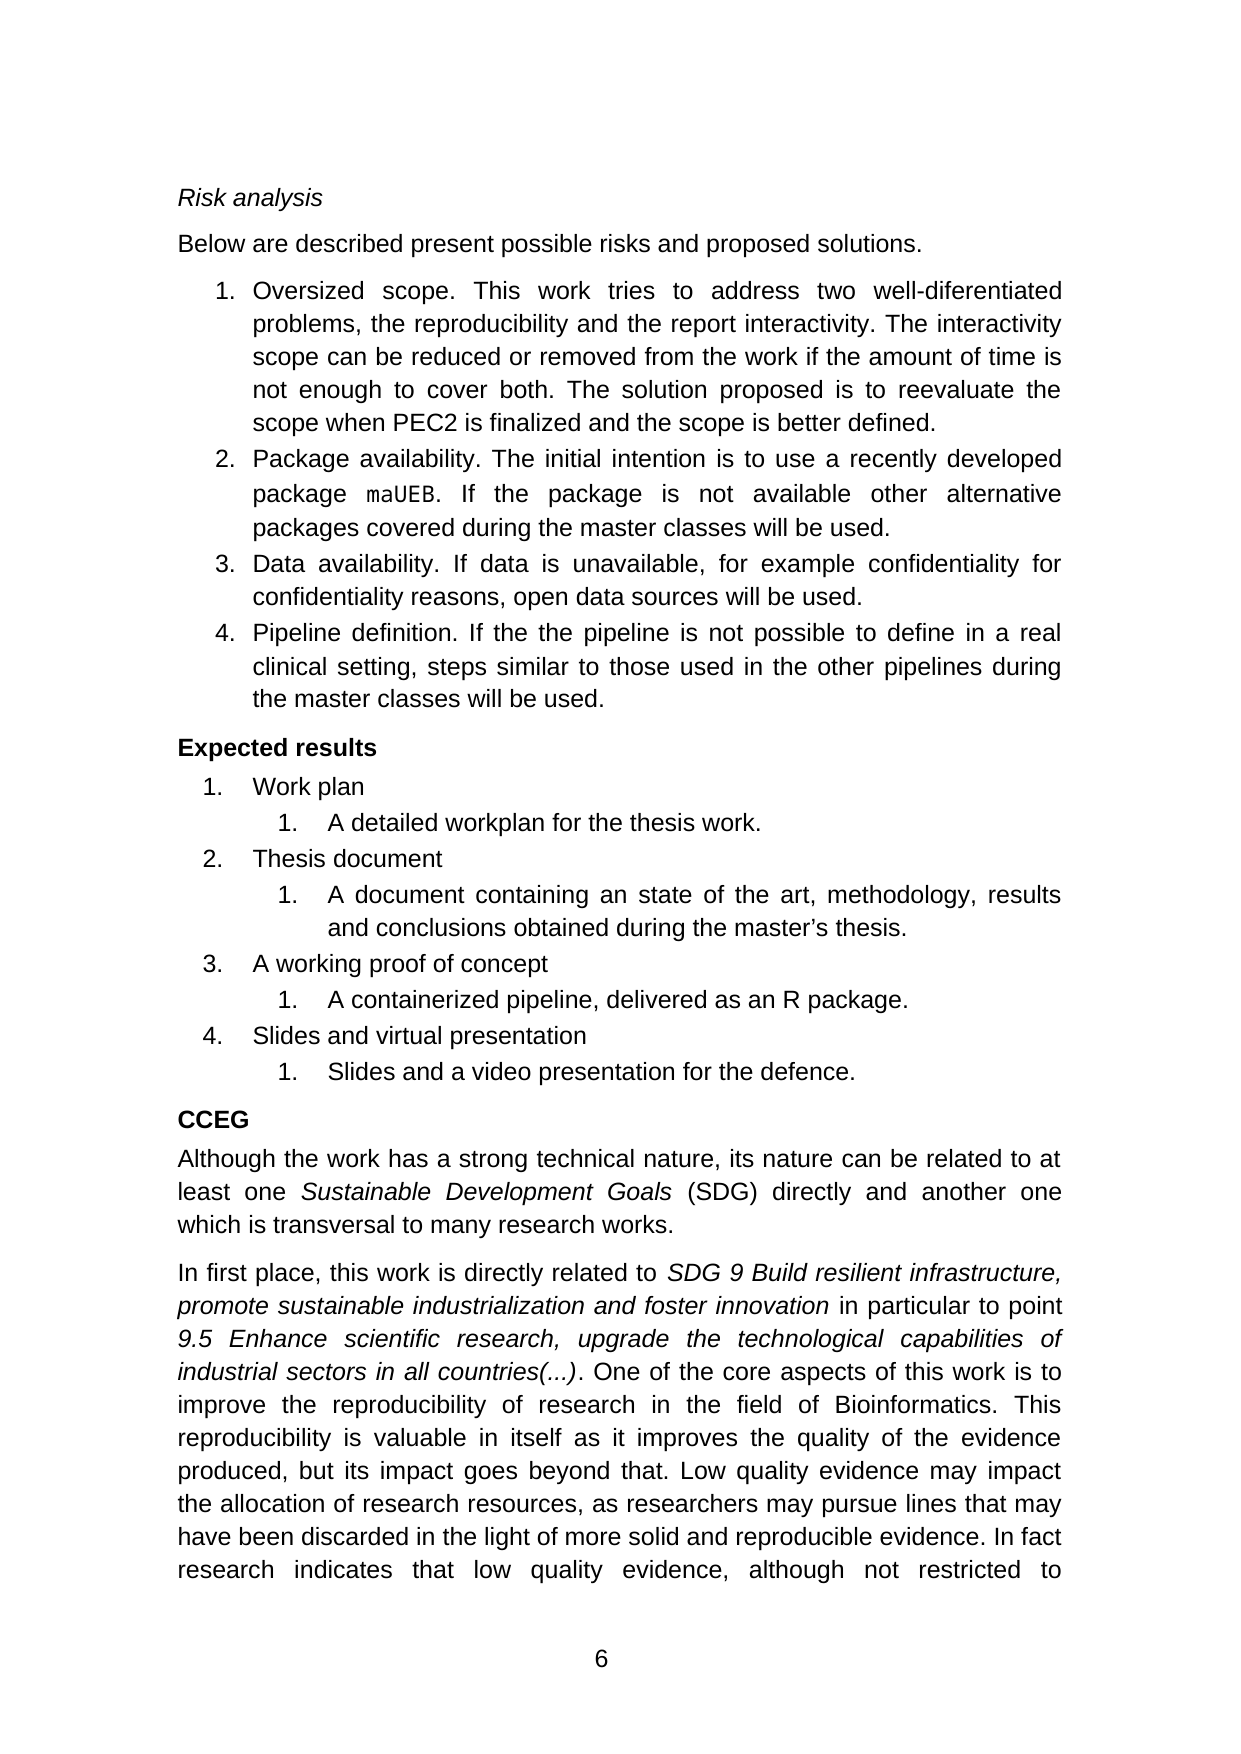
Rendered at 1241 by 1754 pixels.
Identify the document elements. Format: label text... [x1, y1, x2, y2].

list Package availability. The initial intention is to use a recently developed package maUEB. If the package is not available other alternative packages covered during the master classes will be used. [215, 444, 1063, 542]
text Although the work has a strong technical nature, its nature can be related to at least one Sustainable Development Goals (SDG) directly and another one which is transversal to many research works. [177, 1144, 1063, 1239]
list A detailed workplan for the thesis work. [277, 808, 1063, 836]
list Slides and virtual presentation [202, 1021, 1063, 1049]
text In first place, this work is directly related to SDG 9 Build resilient infrastructure, promote sustainable industrialization and foster innovation in particular to point 9.5 Enhance scientific research, upgrade the technological capabilities of industrial sectors in all countries(...). One of the core aspects of this work is to improve the reproducibility of research in the field of Bioinformatics. This reproducibility is valuable in itself as it improves the quality of the evidence produced, but its impact goes beyond that. Low quality evidence may impact the allocation of research resources, as researchers may pursue lines that may have been discarded in the light of more solid and reproducible evidence. In fact research indicates that low quality evidence, although not restricted to [177, 1258, 1063, 1583]
list A working proof of concept [202, 949, 1063, 977]
list Work plan [202, 772, 1063, 800]
subtitle CCEG [177, 1105, 1063, 1134]
list Oversized scope. This work tries to address two well-diferentiated problems, the reproducibility and the report interactivity. The interactivity scope can be reduced or removed from the work if the amount of time is not enough to cover both. The solution proposed is to reevaluate the scope when PEC2 is finalized and the scope is better defined. [215, 276, 1063, 437]
list A document containing an state of the art, methodology, results and conclusions obtained during the master’s thesis. [277, 880, 1063, 941]
subtitle Risk analysis [177, 183, 1063, 212]
list Data availability. If data is unavailable, for example confidentiality for confidentiality reasons, open data sources will be used. [215, 549, 1063, 611]
list A containerized pipeline, delivered as an R package. [277, 985, 1063, 1013]
subtitle Expected results [177, 732, 1063, 761]
list Thesis document [202, 844, 1063, 872]
text Below are described present possible risks and proposed solutions. [177, 229, 1063, 257]
list Slides and a video presentation for the defence. [277, 1057, 1063, 1086]
list Pipeline definition. If the the pipeline is not possible to define in a real clinical setting, steps similar to those used in the other pipelines during the master classes will be used. [215, 618, 1063, 713]
